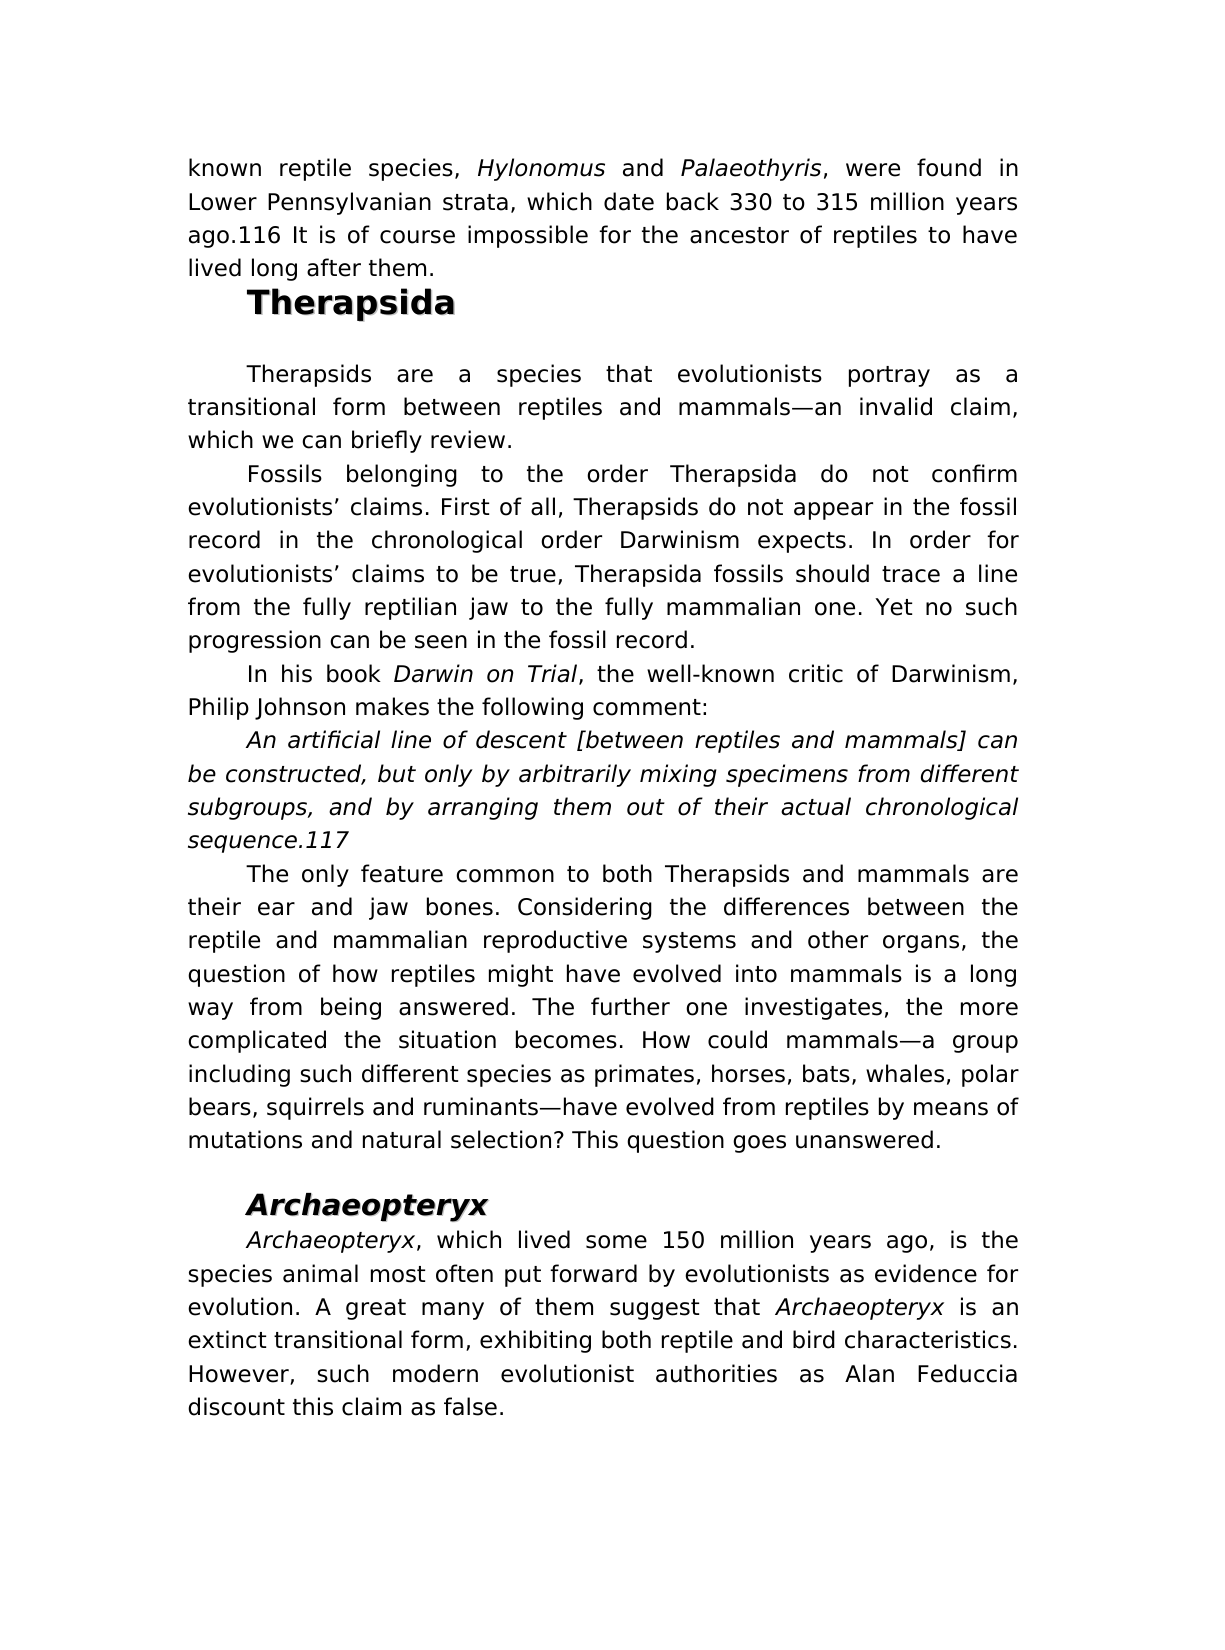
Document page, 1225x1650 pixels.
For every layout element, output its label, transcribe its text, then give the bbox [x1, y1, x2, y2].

text The only feature common to both Therapsids and mammals are their ear and jaw bones. Considering the differences between the reptile and mammalian reproductive systems and other organs, the question of how reptiles might have evolved into mammals is a long way from being answered. The further one investigates, the more complicated the situation becomes. How could mammals—a group including such different species as primates, horses, bats, whales, polar bears, squirrels and ruminants—have evolved from reptiles by means of mutations and natural selection? This question goes unanswered. [187, 856, 1020, 1156]
text Fossils belonging to the order Therapsida do not confirm evolutionists’ claims. First of all, Therapsids do not appear in the fossil record in the chronological order Darwinism expects. In order for evolutionists’ claims to be true, Therapsida fossils should trace a line from the fully reptilian jaw to the fully mammalian one. Yet no such progression can be seen in the fossil record. [187, 456, 1020, 656]
text Therapsida [187, 283, 1020, 322]
text An artificial line of descent [between reptiles and mammals] can be constructed, but only by arbitrarily mixing specimens from different subgroups, and by arranging them out of their actual chronological sequence.117 [187, 722, 1020, 856]
text In his book Darwin on Trial, the well-known critic of Darwinism, Philip Johnson makes the following comment: [187, 656, 1020, 722]
text Archaeopteryx, which lived some 150 million years ago, is the species animal most often put forward by evolutionists as evidence for evolution. A great many of them suggest that Archaeopteryx is an extinct transitional form, exhibiting both reptile and bird characteristics. However, such modern evolutionist authorities as Alan Feduccia discount this claim as false. [187, 1222, 1020, 1422]
text Therapsids are a species that evolutionists portray as a transitional form between reptiles and mammals—an invalid claim, which we can briefly review. [187, 356, 1020, 456]
text Archaeopteryx [187, 1189, 1020, 1222]
text known reptile species, Hylonomus and Palaeothyris, were found in Lower Pennsylvanian strata, which date back 330 to 315 million years ago.116 It is of course impossible for the ancestor of reptiles to have lived long after them. [187, 150, 1020, 283]
